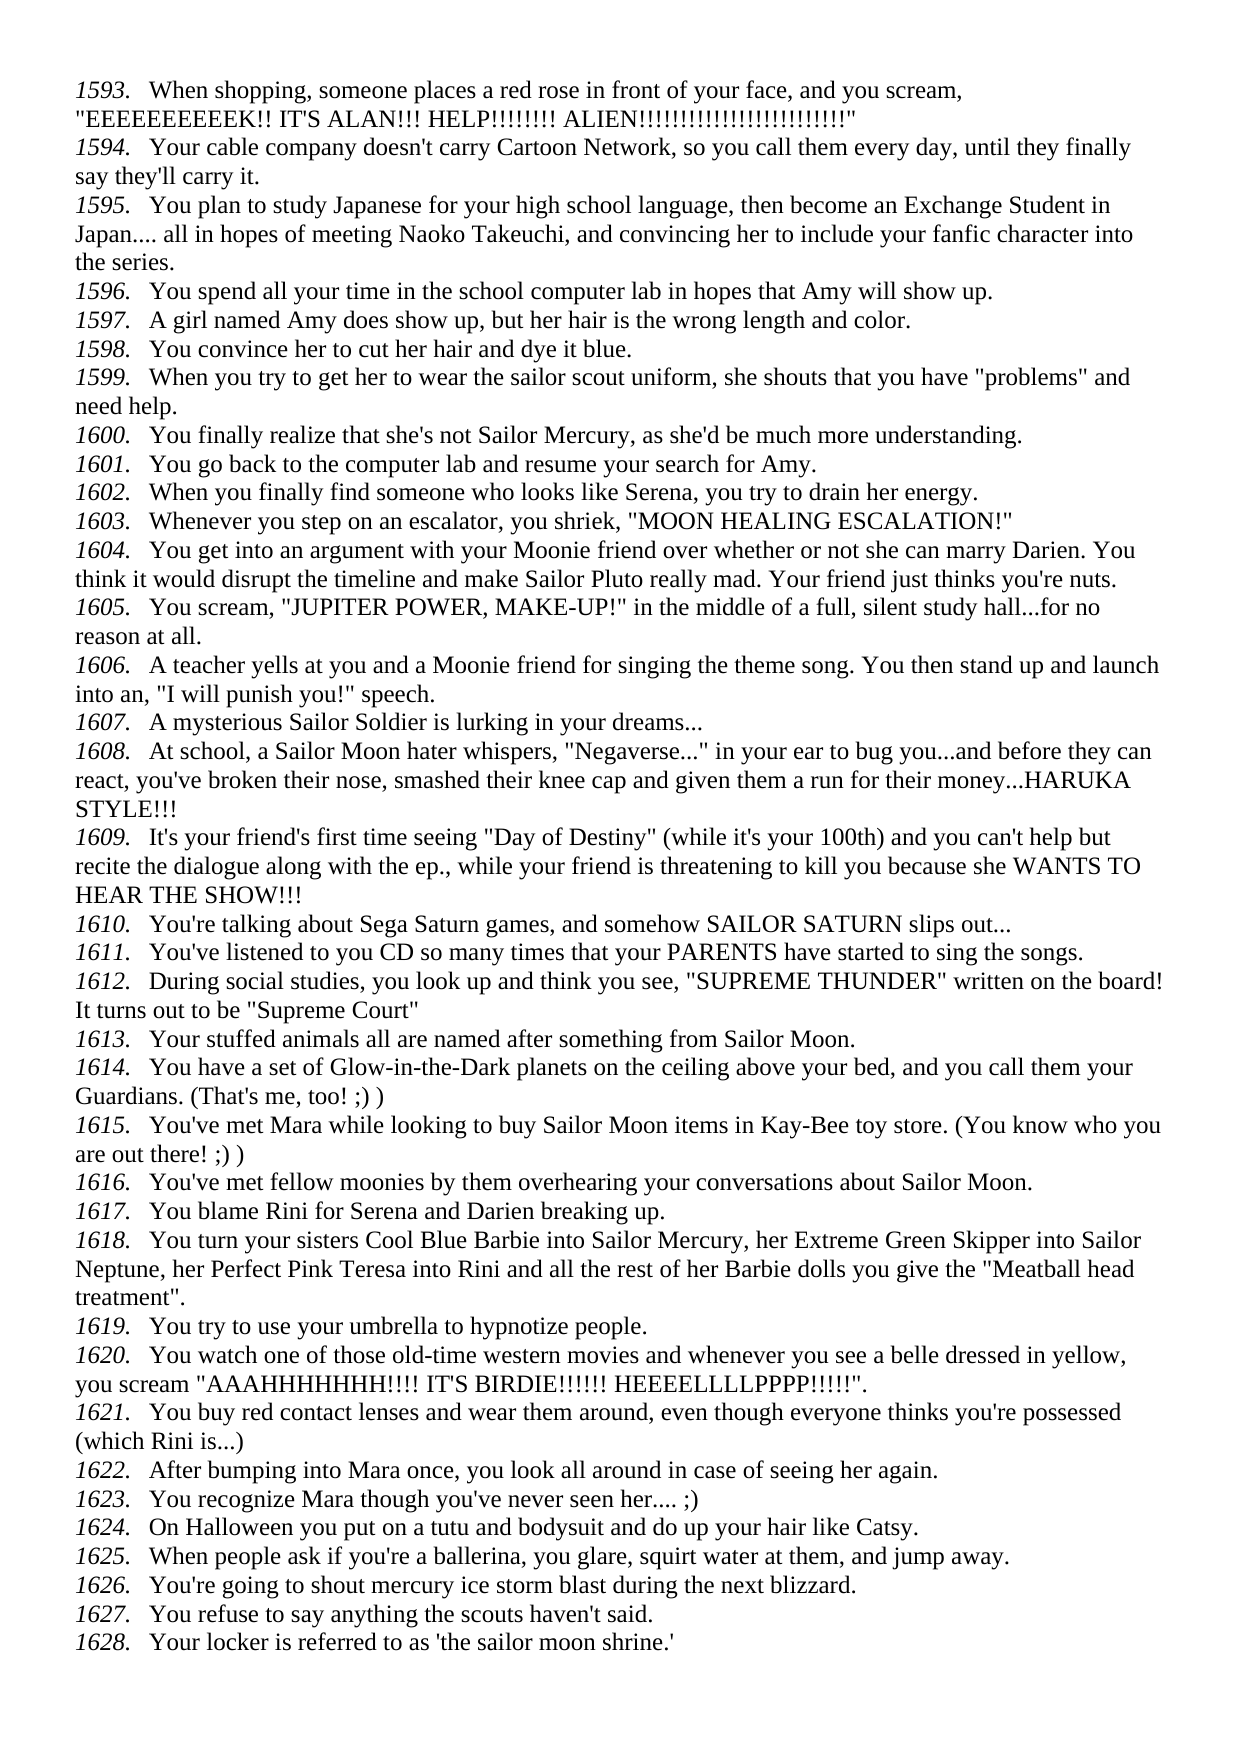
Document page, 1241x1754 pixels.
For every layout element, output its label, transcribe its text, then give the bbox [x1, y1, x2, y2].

list You've met Mara while looking to buy Sailor Moon items in Kay-Bee toy store. (You know who you are out there! ;) ) [75, 1110, 1165, 1167]
list A teacher yells at you and a Moonie friend for singing the theme song. You then stand up and launch into an, "I will punish you!" speech. [75, 650, 1165, 707]
list You refuse to say anything the scouts haven't said. [75, 1599, 1165, 1627]
list You recognize Mara though you've never seen her.... ;) [75, 1484, 1165, 1512]
list You have a set of Glow-in-the-Dark planets on the ceiling above your bed, and you call them your Guardians. (That's me, too! ;) ) [75, 1052, 1165, 1110]
list You've met fellow moonies by them overhearing your conversations about Sailor Moon. [75, 1167, 1165, 1196]
list A mysterious Sailor Soldier is lurking in your dreams... [75, 707, 1165, 736]
list You spend all your time in the school computer lab in hopes that Amy will show up. [75, 276, 1165, 305]
list You convince her to cut her hair and dye it blue. [75, 334, 1165, 362]
list You're talking about Sega Saturn games, and somehow SAILOR SATURN slips out... [75, 909, 1165, 937]
list You try to use your umbrella to hypnotize people. [75, 1311, 1165, 1340]
list You blame Rini for Serena and Darien breaking up. [75, 1196, 1165, 1225]
list You buy red contact lenses and wear them around, even though everyone thinks you're possessed (which Rini is...) [75, 1397, 1165, 1455]
list Your stuffed animals all are named after something from Sailor Moon. [75, 1024, 1165, 1052]
list Your locker is referred to as 'the sailor moon shrine.' [75, 1627, 1165, 1656]
list A girl named Amy does show up, but her hair is the wrong length and color. [75, 305, 1165, 334]
list You scream, "JUPITER POWER, MAKE-UP!" in the middle of a full, silent study hall...for no reason at all. [75, 592, 1165, 650]
list You turn your sisters Cool Blue Barbie into Sailor Mercury, her Extreme Green Skipper into Sailor Neptune, her Perfect Pink Teresa into Rini and all the rest of her Barbie dolls you give the "Meatball head treatment". [75, 1225, 1165, 1311]
list When people ask if you're a ballerina, you glare, squirt water at them, and jump away. [75, 1541, 1165, 1570]
list You've listened to you CD so many times that your PARENTS have started to sing the songs. [75, 937, 1165, 966]
list Your cable company doesn't carry Cartoon Network, so you call them every day, until they finally say they'll carry it. [75, 132, 1165, 190]
list On Halloween you put on a tutu and bodysuit and do up your hair like Catsy. [75, 1512, 1165, 1541]
list You finally realize that she's not Sailor Mercury, as she'd be much more understanding. [75, 420, 1165, 449]
list When you finally find someone who looks like Serena, you try to drain her energy. [75, 477, 1165, 506]
list You're going to shout mercury ice storm blast during the next blizzard. [75, 1570, 1165, 1599]
list When shopping, someone places a red rose in front of your face, and you scream, "EEEEEEEEEEK!! IT'S ALAN!!! HELP!!!!!!!! ALIEN!!!!!!!!!!!!!!!!!!!!!!!!!" [75, 75, 1165, 132]
list When you try to get her to wear the sailor scout uniform, she shouts that you have "problems" and need help. [75, 362, 1165, 420]
list You plan to study Japanese for your high school language, then become an Exchange Student in Japan.... all in hopes of meeting Naoko Takeuchi, and convincing her to include your fanfic character into the series. [75, 190, 1165, 276]
list You get into an argument with your Moonie friend over whether or not she can marry Darien. You think it would disrupt the timeline and make Sailor Pluto really mad. Your friend just thinks you're nuts. [75, 535, 1165, 592]
list You watch one of those old-time western movies and whenever you see a belle dressed in yellow, you scream "AAAHHHHHHH!!!! IT'S BIRDIE!!!!!! HEEEELLLLPPPP!!!!!". [75, 1340, 1165, 1397]
list It's your friend's first time seeing "Day of Destiny" (while it's your 100th) and you can't help but recite the dialogue along with the ep., while your friend is threatening to kill you because she WANTS TO HEAR THE SHOW!!! [75, 822, 1165, 909]
list After bumping into Mara once, you look all around in case of seeing her again. [75, 1455, 1165, 1484]
list At school, a Sailor Moon hater whispers, "Negaverse..." in your ear to bug you...and before they can react, you've broken their nose, smashed their knee cap and given them a run for their money...HARUKA STYLE!!! [75, 736, 1165, 822]
list You go back to the computer lab and resume your search for Amy. [75, 449, 1165, 477]
list Whenever you step on an escalator, you shriek, "MOON HEALING ESCALATION!" [75, 506, 1165, 535]
list During social studies, you look up and think you see, "SUPREME THUNDER" written on the board! It turns out to be "Supreme Court" [75, 966, 1165, 1024]
